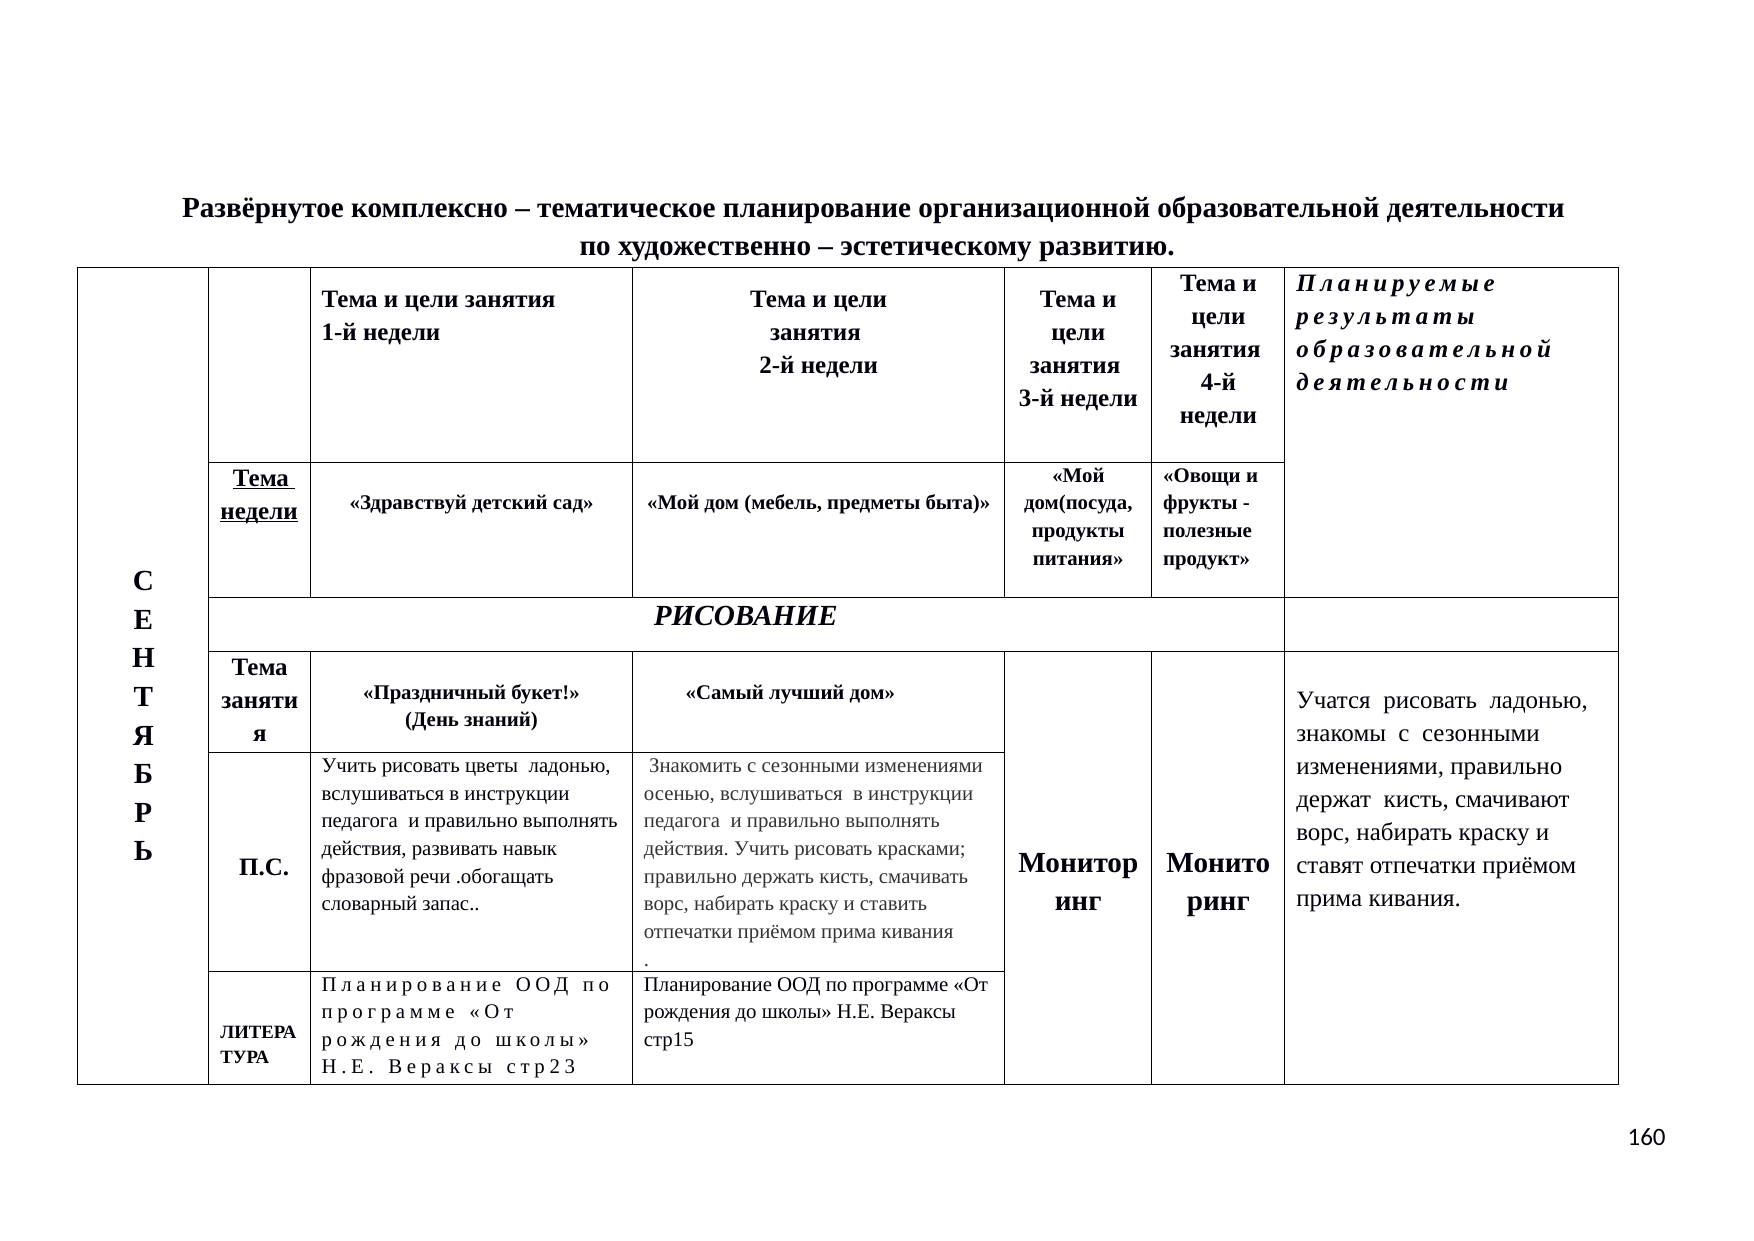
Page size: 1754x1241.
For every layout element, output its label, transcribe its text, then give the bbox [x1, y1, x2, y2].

table_cell Тема недели [209, 463, 310, 597]
table_header [209, 268, 310, 462]
table_header Тема и цели занятия 1-й недели [311, 268, 632, 462]
table_cell [1285, 598, 1618, 651]
table_header Тема и цели занятия 2-й недели [633, 268, 1004, 462]
table_cell ЛИТЕРАТУРА [209, 972, 310, 1084]
text по художественно – эстетическому развитию. [88, 228, 1665, 262]
table_header С Е Н Т Я Б Р Ь [78, 268, 208, 1084]
table_cell Мониторинг [1152, 652, 1284, 1084]
table_cell «Овощи и фрукты - полезные продукт» [1152, 463, 1284, 597]
table_cell «Праздничный букет!» (День знаний) [311, 652, 632, 752]
table_cell «Мой дом(посуда, продукты питания» [1005, 463, 1151, 597]
table_cell РИСОВАНИЕ [209, 598, 1284, 651]
table_cell Учить рисовать цветы ладонью, вслушиваться в инструкции педагога и правильно выполнять действия, развивать навык фразовой речи .обогащать словарный запас.. [311, 753, 632, 971]
table_cell Учатся рисовать ладонью, знакомы с сезонными изменениями, правильно держат кисть, смачивают ворс, набирать краску и ставят отпечатки приёмом прима кивания. [1285, 652, 1618, 1084]
table_cell Планирование ООД по программе «От рождения до школы» Н.Е. Вераксы стр15 [633, 972, 1004, 1084]
table_header Тема и цели занятия 4-й недели [1152, 268, 1284, 462]
table_cell П.С. [209, 753, 310, 971]
table_cell Знакомить с сезонными изменениями осенью, вслушиваться в инструкции педагога и правильно выполнять действия. Учить рисовать красками; правильно держать кисть, смачивать ворс, набирать краску и ставить отпечатки приёмом прима кивания . [633, 753, 1004, 971]
table_header Тема и цели занятия 3-й недели [1005, 268, 1151, 462]
table_cell «Мой дом (мебель, предметы быта)» [633, 463, 1004, 597]
table_cell Планирование ООД по программе «От рождения до школы» Н.Е. Вераксы стр23 [311, 972, 632, 1084]
table_cell «Здравствуй детский сад» [311, 463, 632, 597]
table_header Планируемые результаты образовательной деятельности [1285, 268, 1618, 597]
table_cell «Самый лучший дом» [633, 652, 1004, 752]
table_cell Мониторинг [1005, 652, 1151, 1084]
text Развёрнутое комплексно – тематическое планирование организационной образовательной деятельности [88, 190, 1665, 223]
table_cell Тема занятия [209, 652, 310, 752]
